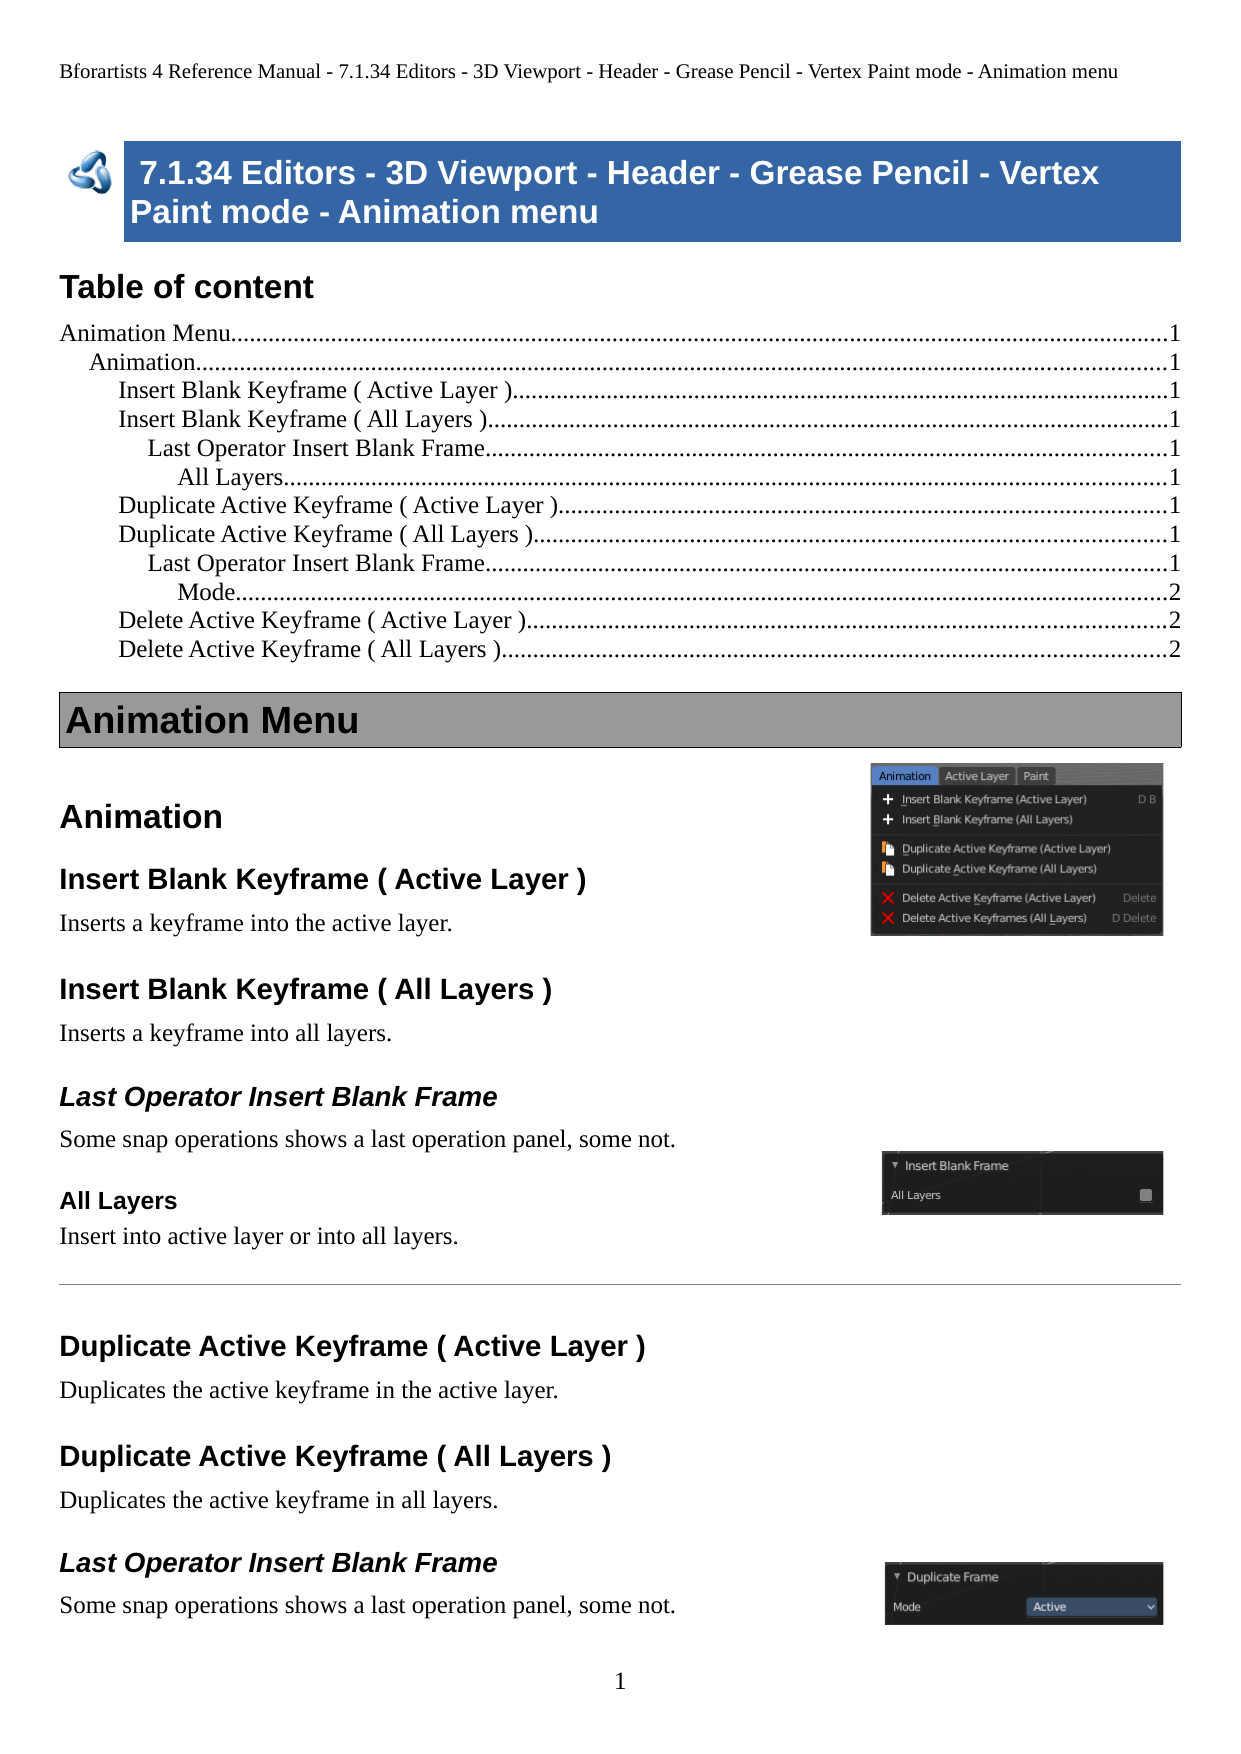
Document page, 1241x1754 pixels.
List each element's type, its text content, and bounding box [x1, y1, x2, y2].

subtitle Duplicate Active Keyframe ( Active Layer ) [59, 1328, 1181, 1362]
text Last Operator Insert Blank Frame 1 [147, 433, 1181, 462]
text Duplicates the active keyframe in the active layer. [59, 1375, 1181, 1403]
picture [870, 763, 1164, 936]
text Duplicates the active keyframe in all layers. [59, 1485, 1181, 1513]
picture [884, 1562, 1164, 1625]
text Animation 1 [88, 347, 1181, 375]
table_header Animation Menu [60, 693, 1181, 747]
table_header [59, 141, 124, 242]
text Some snap operations shows a last operation panel, some not. [59, 1124, 1181, 1153]
subtitle [1164, 797, 1181, 835]
text Delete Active Keyframe ( All Layers ) 2 [118, 634, 1181, 663]
picture [881, 1151, 1164, 1215]
picture [65, 147, 114, 197]
text Delete Active Keyframe ( Active Layer ) 2 [118, 605, 1181, 634]
text Last Operator Insert Blank Frame 1 [147, 548, 1181, 577]
text Insert into active layer or into all layers. [59, 1221, 1181, 1249]
text Insert Blank Keyframe ( All Layers ) 1 [118, 404, 1181, 433]
text Inserts a keyframe into all layers. [59, 1018, 1181, 1047]
text Inserts a keyframe into the active layer. [59, 908, 1181, 937]
subtitle Insert Blank Keyframe ( All Layers ) [59, 972, 1181, 1006]
text Mode 2 [177, 577, 1181, 605]
subtitle [1164, 1186, 1181, 1214]
text Insert Blank Keyframe ( Active Layer ) 1 [118, 375, 1181, 404]
subtitle Table of content [59, 267, 1181, 305]
text All Layers 1 [177, 462, 1181, 490]
subtitle Animation [59, 797, 870, 835]
subtitle Insert Blank Keyframe ( Active Layer ) [59, 862, 870, 896]
text Duplicate Active Keyframe ( All Layers ) 1 [118, 519, 1181, 548]
text Animation Menu 1 [59, 318, 1181, 347]
subtitle All Layers [59, 1186, 881, 1214]
subtitle Last Operator Insert Blank Frame [59, 1080, 1181, 1112]
text Duplicate Active Keyframe ( Active Layer ) 1 [118, 490, 1181, 519]
subtitle Last Operator Insert Blank Frame [59, 1546, 1181, 1578]
subtitle Duplicate Active Keyframe ( All Layers ) [59, 1438, 1181, 1472]
table_header 7.1.34 Editors - 3D Viewport - Header - Grease Pencil - Vertex Paint mode - Animation menu [124, 141, 1181, 242]
text Some snap operations shows a last operation panel, some not. [59, 1591, 884, 1619]
